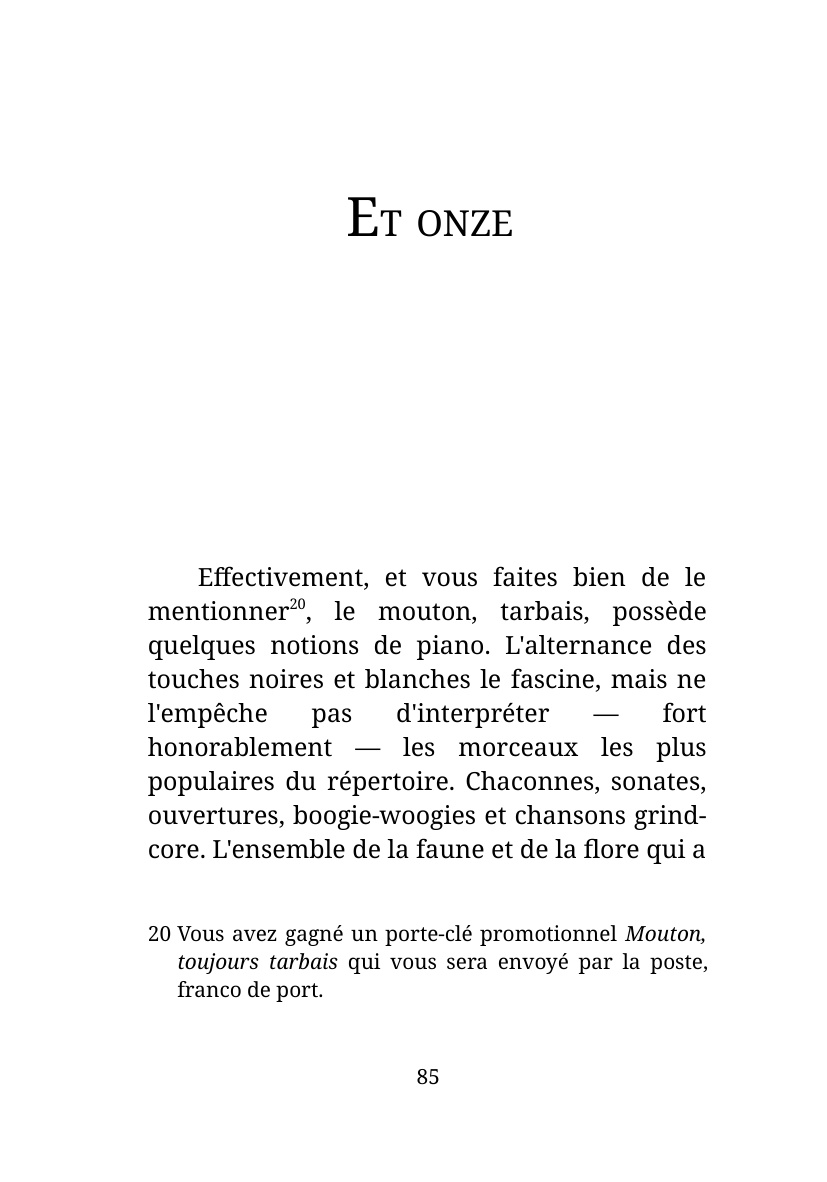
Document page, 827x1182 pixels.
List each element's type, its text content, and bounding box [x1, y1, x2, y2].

text Effectivement, et vous faites bien de le mentionner, le mouton, tarbais, possède quelques notions de piano. L'alternance des touches noires et blanches le fascine, mais ne l'empêche pas d'interpréter — fort honorablement — les morceaux les plus populaires du répertoire. Chaconnes, sonates, ouvertures, boogie-woogies et chansons grind-core. L'ensemble de la faune et de la flore qui a [148, 559, 707, 866]
text Et onze [151, 179, 709, 253]
text Vous avez gagné un porte-clé promotionnel Mouton, toujours tarbais qui vous sera envoyé par la poste, franco de port. [148, 919, 709, 1004]
